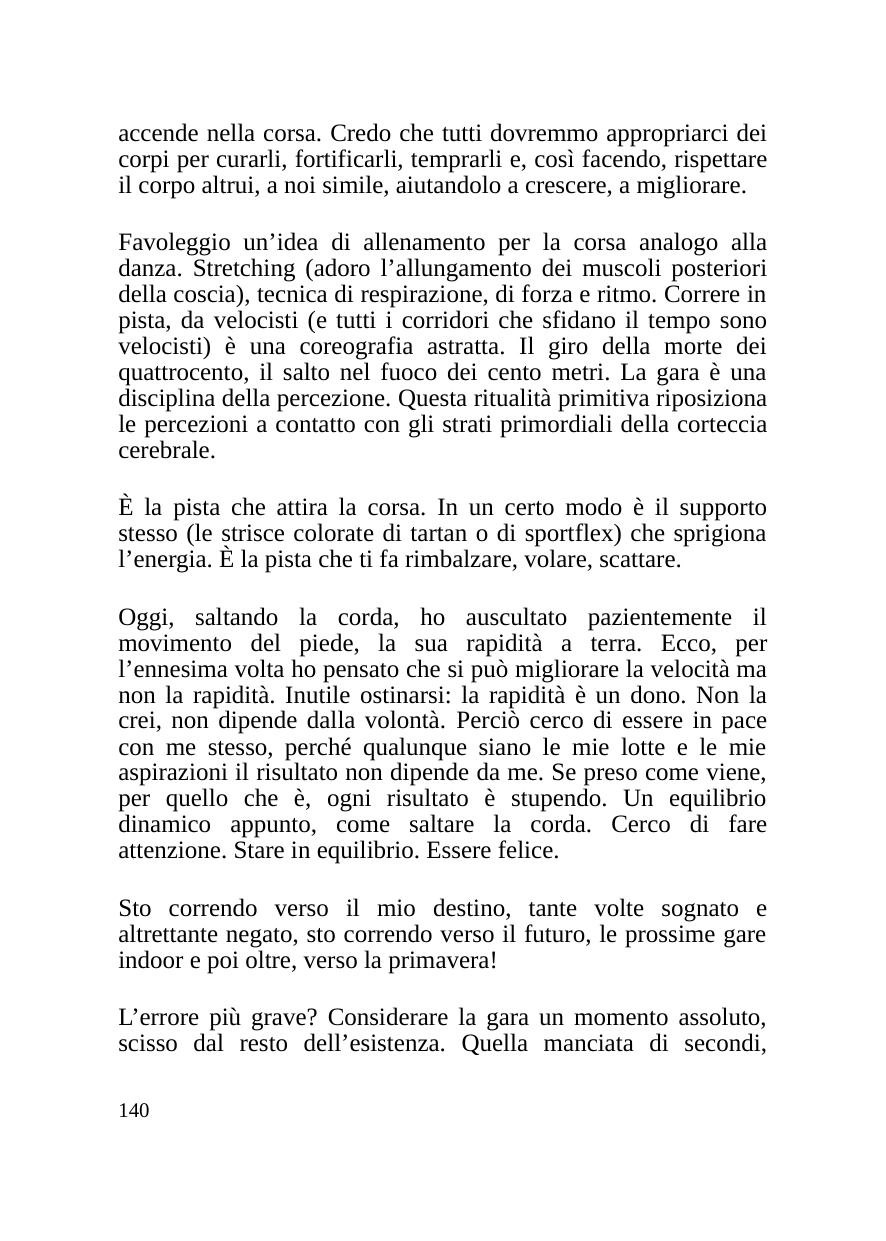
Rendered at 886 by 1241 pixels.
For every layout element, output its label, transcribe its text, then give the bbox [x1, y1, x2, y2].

text È la pista che attira la corsa. In un certo modo è il supporto stesso (le strisce colorate di tartan o di sportflex) che sprigiona l’energia. È la pista che ti fa rimbalzare, volare, scattare. [118, 492, 768, 573]
text accende nella corsa. Credo che tutti dovremmo appropriarci dei corpi per curarli, fortificarli, temprarli e, così facendo, rispettare il corpo altrui, a noi simile, aiutandolo a crescere, a migliorare. [118, 118, 768, 199]
text Favoleggio un’idea di allenamento per la corsa analogo alla danza. Stretching (adoro l’allungamento dei muscoli posteriori della coscia), tecnica di respirazione, di forza e ritmo. Correre in pista, da velocisti (e tutti i corridori che sfidano il tempo sono velocisti) è una coreografia astratta. Il giro della morte dei quattrocento, il salto nel fuoco dei cento metri. La gara è una disciplina della percezione. Questa ritualità primitiva riposiziona le percezioni a contatto con gli strati primordiali della corteccia cerebrale. [118, 227, 768, 464]
text Sto correndo verso il mio destino, tante volte sognato e altrettante negato, sto correndo verso il futuro, le prossime gare indoor e poi oltre, verso la primavera! [118, 893, 768, 973]
text Oggi, saltando la corda, ho auscultato pazientemente il movimento del piede, la sua rapidità a terra. Ecco, per l’ennesima volta ho pensato che si può migliorare la velocità ma non la rapidità. Inutile ostinarsi: la rapidità è un dono. Non la crei, non dipende dalla volontà. Perciò cerco di essere in pace con me stesso, perché qualunque siano le mie lotte e le mie aspirazioni il risultato non dipende da me. Se preso come viene, per quello che è, ogni risultato è stupendo. Un equilibrio dinamico appunto, come saltare la corda. Cerco di fare attenzione. Stare in equilibrio. Essere felice. [118, 602, 768, 864]
text L’errore più grave? Considerare la gara un momento assoluto, scisso dal resto dell’esistenza. Quella manciata di secondi, [118, 1002, 768, 1057]
